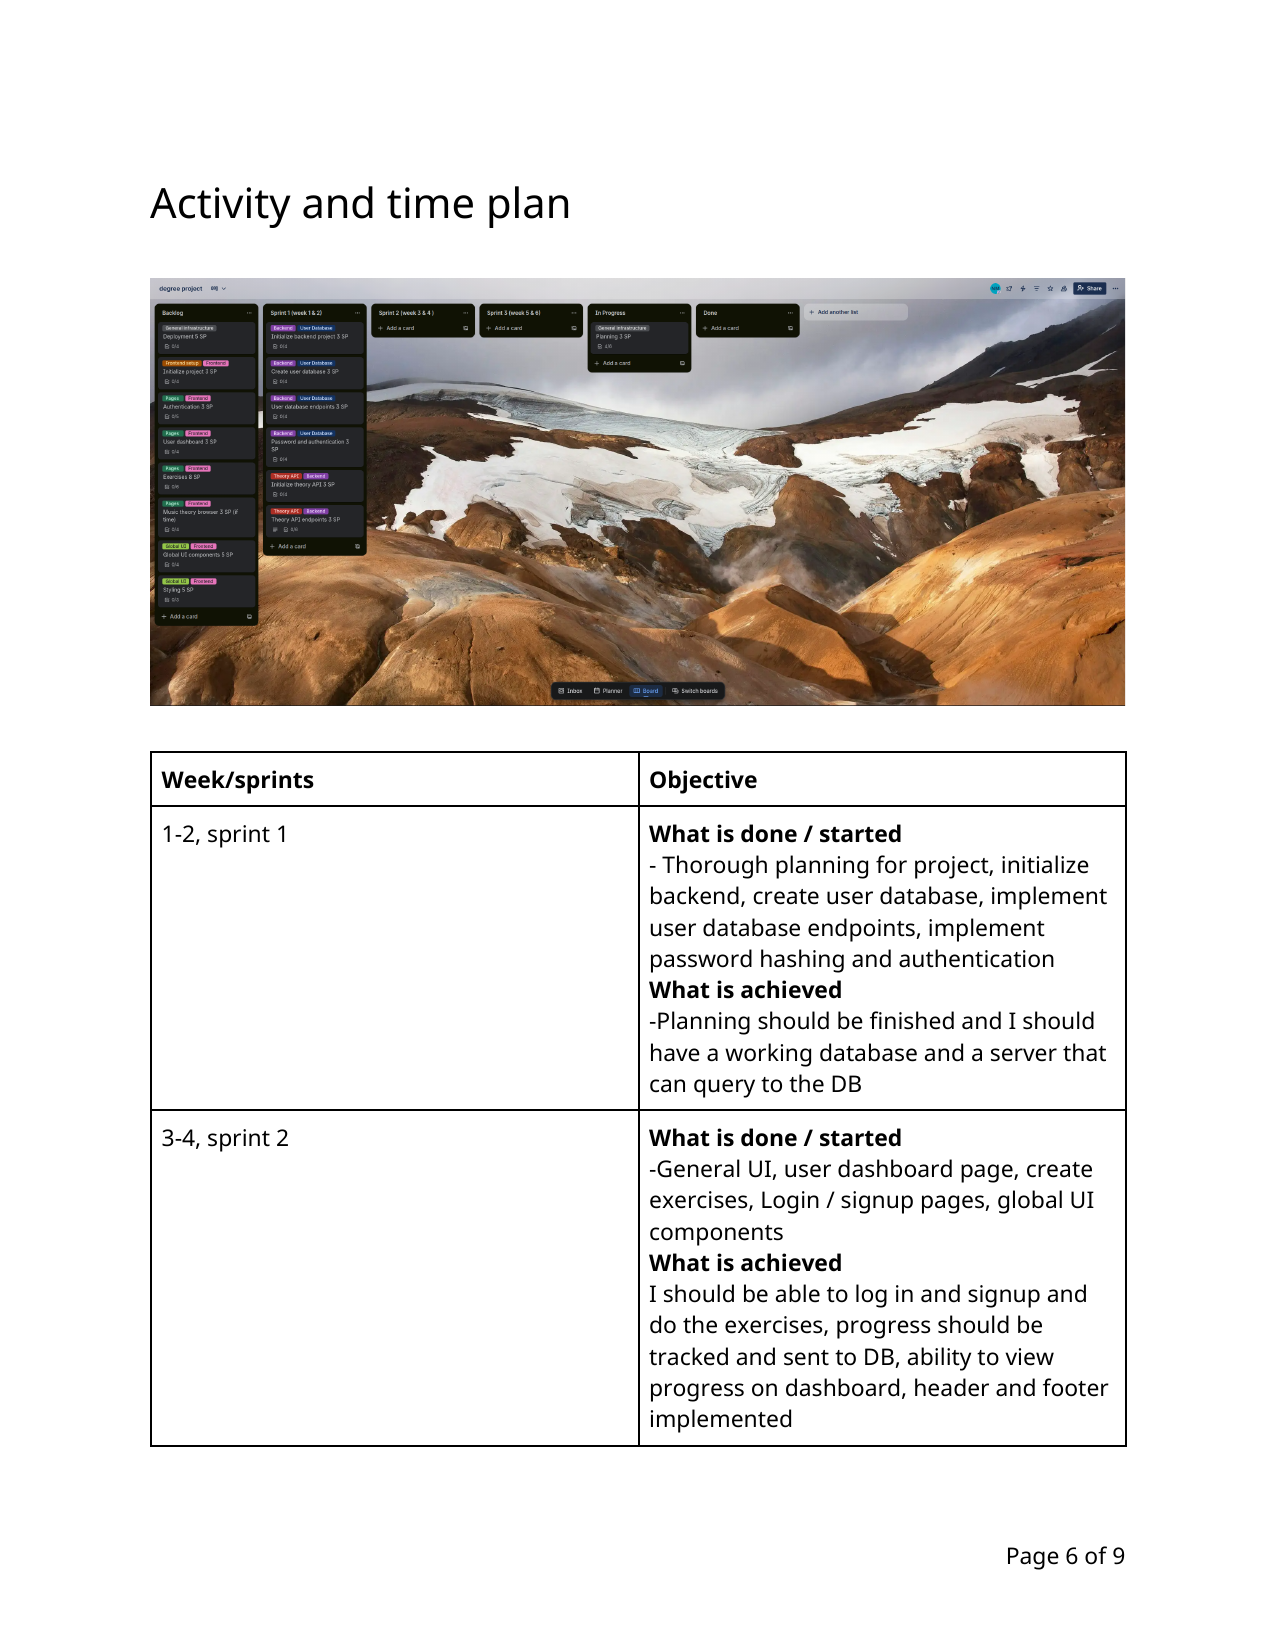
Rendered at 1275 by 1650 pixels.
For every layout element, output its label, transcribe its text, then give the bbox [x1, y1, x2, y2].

table_cell 3-4, sprint 2 [152, 1111, 638, 1445]
table_cell 1-2, sprint 1 [152, 807, 638, 1109]
subtitle Activity and time plan [150, 173, 1125, 230]
table_header Week/sprints [152, 753, 638, 805]
table_cell What is done / started - Thorough planning for project, initialize backend, create user database, implement user database endpoints, implement password hashing and authentication What is achieved -Planning should be finished and I should have a working database and a server that can query to the DB [640, 807, 1125, 1109]
table_cell What is done / started -General UI, user dashboard page, create exercises, Login / signup pages, global UI components What is achieved I should be able to log in and signup and do the exercises, progress should be tracked and sent to DB, ability to view progress on dashboard, header and footer implemented [640, 1111, 1125, 1445]
table_header Objective [640, 753, 1125, 805]
picture [150, 278, 1125, 706]
